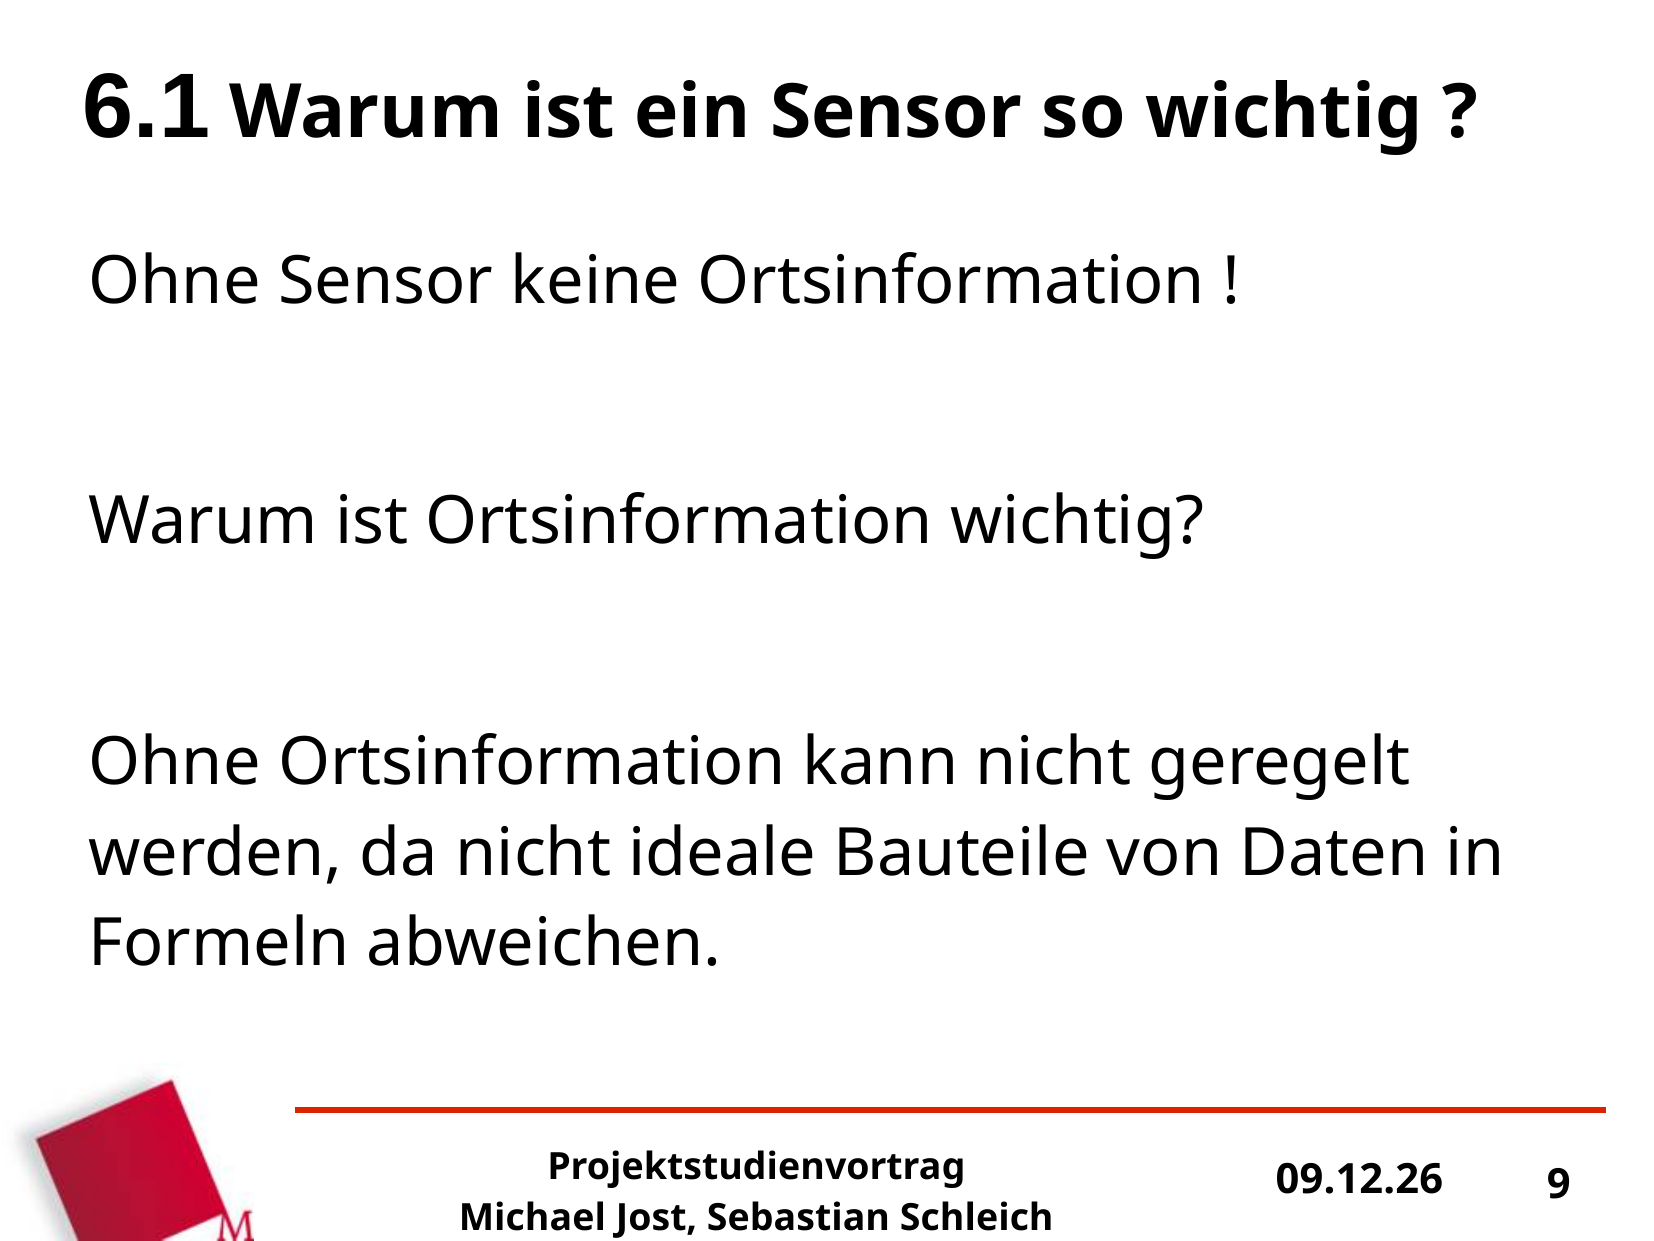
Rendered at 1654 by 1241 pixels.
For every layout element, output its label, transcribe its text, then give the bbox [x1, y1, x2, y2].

picture [2, 1063, 254, 1241]
list Ohne Sensor keine Ortsinformation ! Warum ist Ortsinformation wichtig? Ohne Ortsinformation kann nicht geregelt werden, da nicht ideale Bauteile von Daten in Formeln abweichen. [88, 248, 1571, 969]
title 6.1 Warum ist ein Sensor so wichtig ? [82, 49, 1571, 166]
